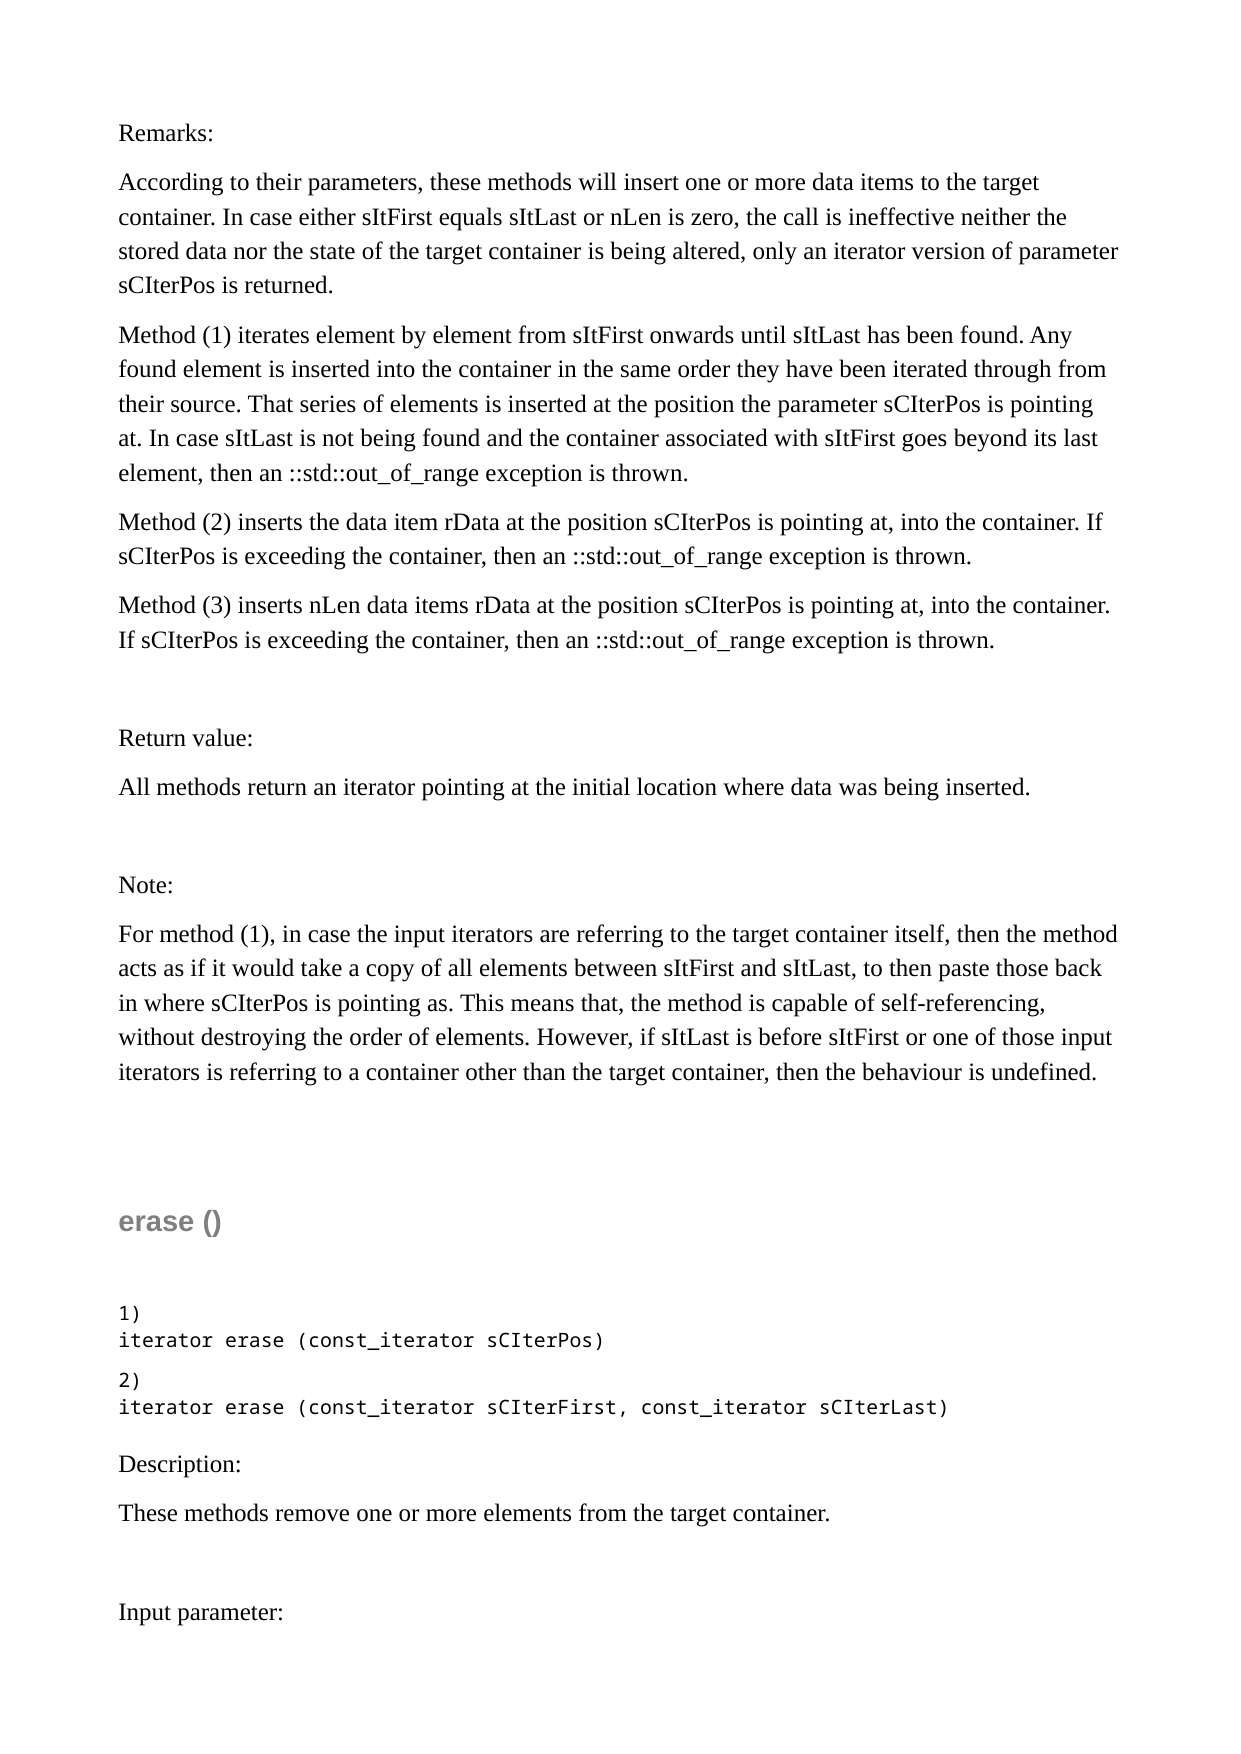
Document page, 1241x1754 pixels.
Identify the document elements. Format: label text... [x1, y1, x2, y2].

subtitle erase () [118, 1204, 1122, 1238]
text These methods remove one or more elements from the target container. [118, 1498, 1122, 1527]
text For method (1), in case the input iterators are referring to the target container itself, then the method acts as if it would take a copy of all elements between sItFirst and sItLast, to then paste those back in where sCIterPos is pointing as. This means that, the method is capable of self-referencing, without destroying the order of elements. However, if sItLast is before sItFirst or one of those input iterators is referring to a container other than the target container, then the behaviour is undefined. [118, 919, 1122, 1086]
text Method (3) inserts nLen data items rData at the position sCIterPos is pointing at, into the container. If sCIterPos is exceeding the container, then an ::std::out_of_range exception is thrown. [118, 590, 1122, 653]
text Note: [118, 870, 1122, 899]
text Return value: [118, 723, 1122, 752]
text Method (1) iterates element by element from sItFirst onwards until sItLast has been found. Any found element is inserted into the container in the same order they have been iterated through from their source. That series of elements is inserted at the position the parameter sCIterPos is pointing at. In case sItLast is not being found and the container associated with sItFirst goes beyond its last element, then an ::std::out_of_range exception is thrown. [118, 320, 1122, 486]
text Input parameter: [118, 1597, 1122, 1625]
text Remarks: [118, 118, 1122, 147]
text iterator erase (const_iterator sCIterFirst, const_iterator sCIterLast) [118, 1394, 1122, 1421]
text According to their parameters, these methods will insert one or more data items to the target container. In case either sItFirst equals sItLast or nLen is zero, the call is ineffective neither the stored data nor the state of the target container is being altered, only an iterator version of parameter sCIterPos is returned. [118, 167, 1122, 299]
text All methods return an iterator pointing at the initial location where data was being inserted. [118, 772, 1122, 801]
text 1) [118, 1299, 1122, 1326]
text iterator erase (const_iterator sCIterPos) [118, 1326, 1122, 1353]
text Description: [118, 1449, 1122, 1478]
text Method (2) inserts the data item rData at the position sCIterPos is pointing at, into the container. If sCIterPos is exceeding the container, then an ::std::out_of_range exception is thrown. [118, 507, 1122, 570]
text 2) [118, 1367, 1122, 1394]
